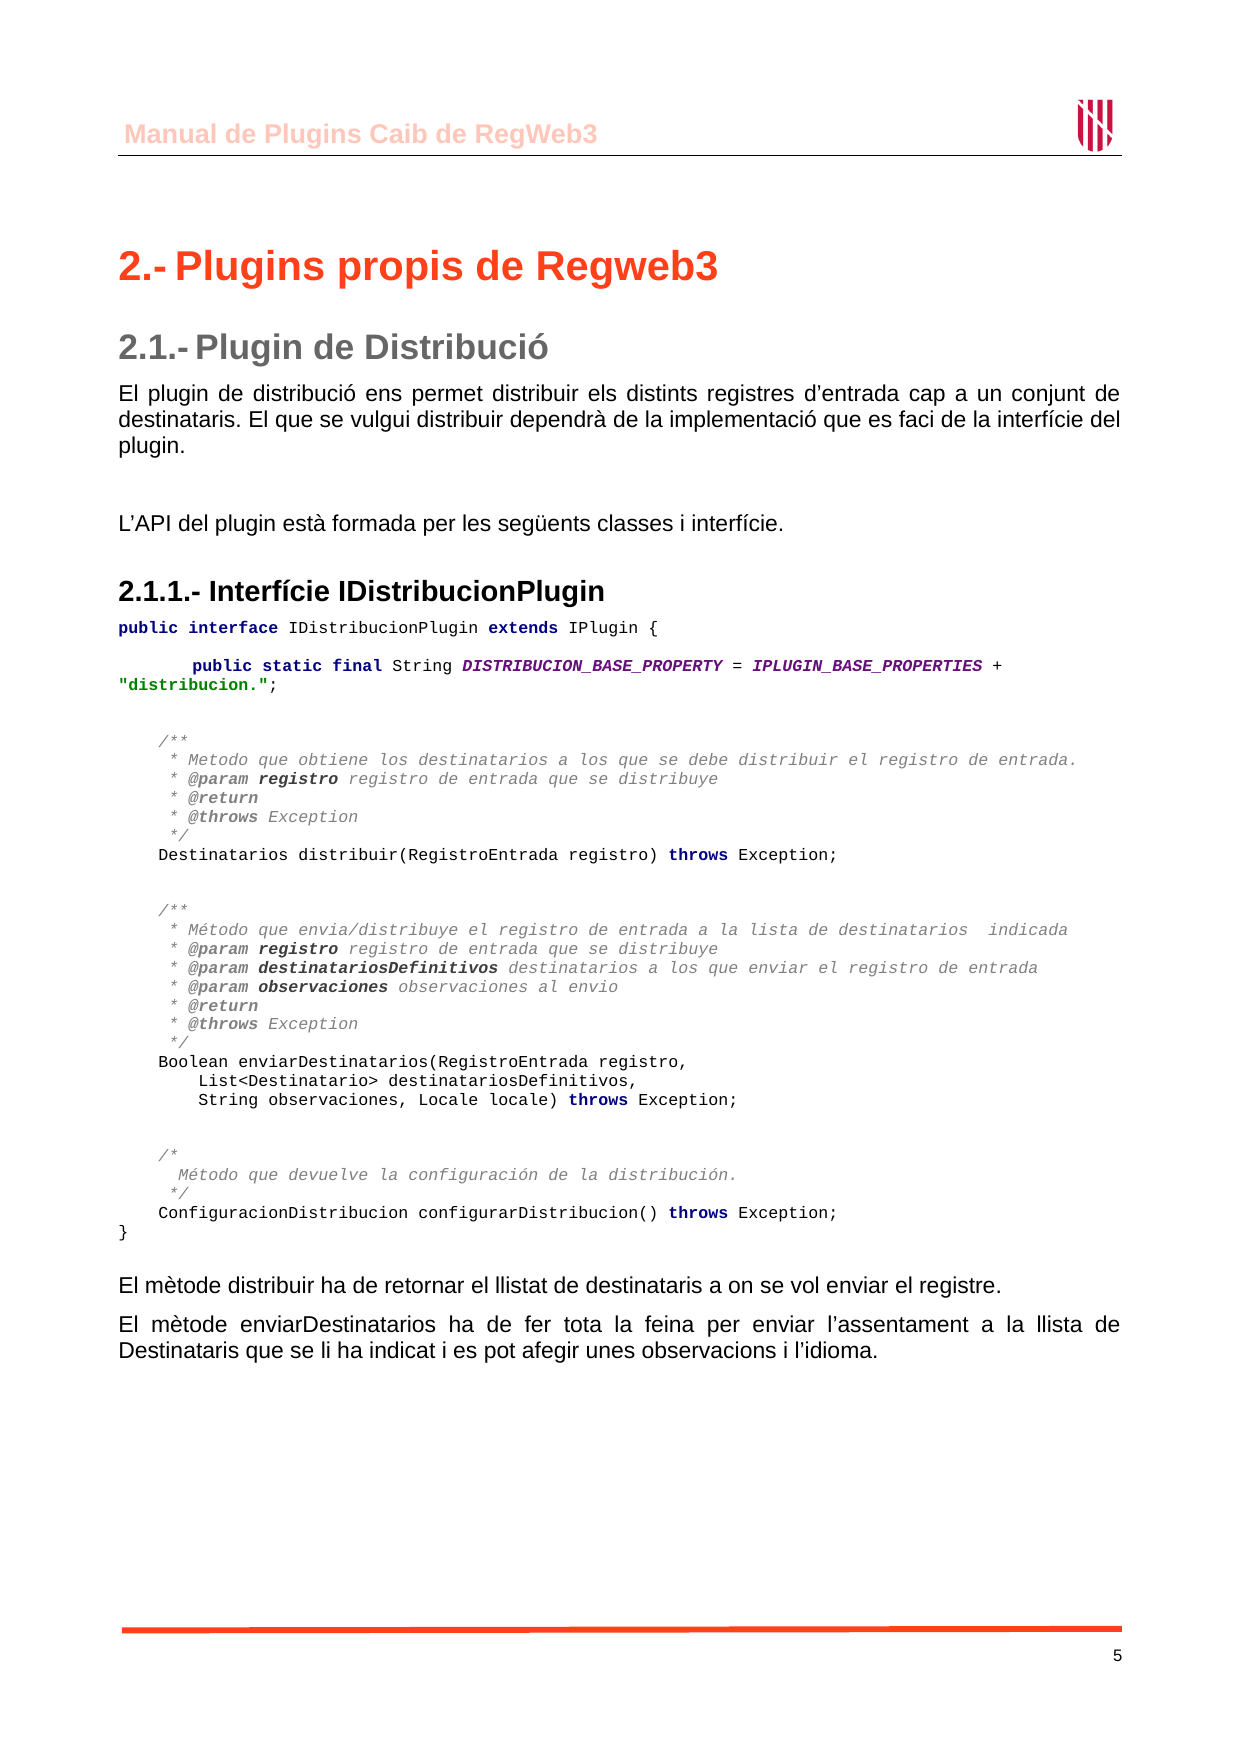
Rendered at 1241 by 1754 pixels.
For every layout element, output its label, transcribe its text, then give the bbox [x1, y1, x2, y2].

text L’API del plugin està formada per les següents classes i interfície. [118, 510, 1122, 536]
subtitle Plugin de Distribució [118, 326, 1122, 367]
text List<Destinatario> destinatariosDefinitivos, [118, 1072, 1122, 1091]
text El plugin de distribució ens permet distribuir els distints registres d’entrada cap a un conjunt de destinataris. El que se vulgui distribuir dependrà de la implementació que es faci de la interfície del plugin. [118, 380, 1122, 459]
text El mètode enviarDestinatarios ha de fer tota la feina per enviar l’assentament a la llista de Destinataris que se li ha indicat i es pot afegir unes observacions i l’idioma. [118, 1311, 1122, 1363]
text * @throws Exception [118, 1016, 1122, 1035]
text Boolean enviarDestinatarios(RegistroEntrada registro, [118, 1054, 1122, 1072]
text * @param registro registro de entrada que se distribuye [118, 941, 1122, 959]
text * @param observaciones observaciones al envio [118, 978, 1122, 997]
subtitle Interfície IDistribucionPlugin [118, 574, 1122, 607]
subtitle Plugins propis de Regweb3 [118, 241, 1122, 289]
text /* [118, 1148, 1122, 1167]
text /** [118, 903, 1122, 922]
text */ [118, 827, 1122, 846]
text * Metodo que obtiene los destinatarios a los que se debe distribuir el registro de entrada. [118, 752, 1122, 771]
text * @param destinatariosDefinitivos destinatarios a los que enviar el registro de entrada [118, 959, 1122, 978]
text */ [118, 1186, 1122, 1204]
picture [1075, 97, 1115, 153]
text * @throws Exception [118, 808, 1122, 827]
text Destinatarios distribuir(RegistroEntrada registro) throws Exception; [118, 846, 1122, 865]
text public static final String DISTRIBUCION_BASE_PROPERTY = IPLUGIN_BASE_PROPERTIES + "distribucion."; [118, 658, 1122, 695]
text String observaciones, Locale locale) throws Exception; [118, 1091, 1122, 1110]
text * @param registro registro de entrada que se distribuye [118, 771, 1122, 790]
text Método que devuelve la configuración de la distribución. [118, 1167, 1122, 1186]
text El mètode distribuir ha de retornar el llistat de destinataris a on se vol enviar el registre. [118, 1272, 1122, 1298]
text ConfiguracionDistribucion configurarDistribucion() throws Exception; [118, 1204, 1122, 1223]
text * @return [118, 790, 1122, 808]
text /** [118, 733, 1122, 752]
text */ [118, 1035, 1122, 1054]
text } [118, 1223, 1122, 1242]
text * @return [118, 997, 1122, 1016]
text * Método que envia/distribuye el registro de entrada a la lista de destinatarios indicada [118, 922, 1122, 941]
text public interface IDistribucionPlugin extends IPlugin { [118, 620, 1122, 639]
